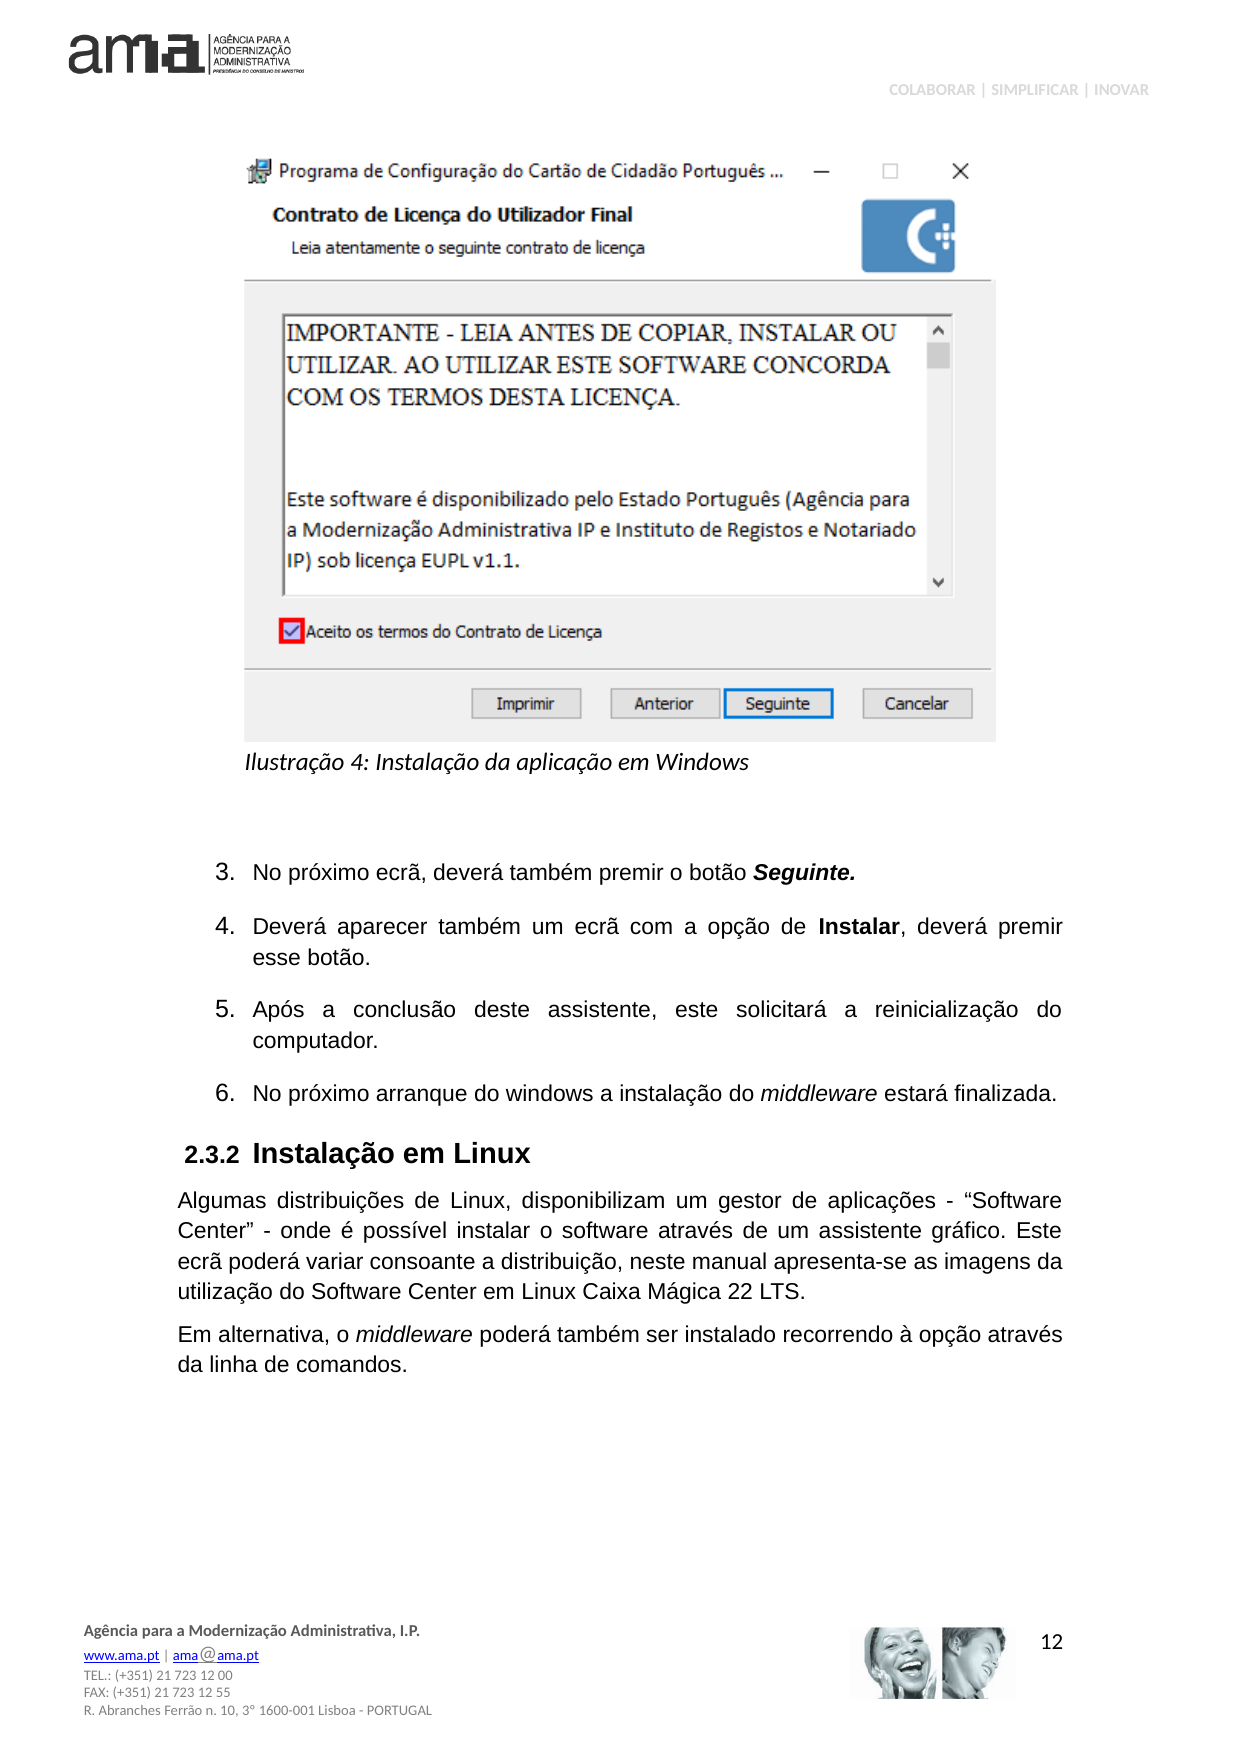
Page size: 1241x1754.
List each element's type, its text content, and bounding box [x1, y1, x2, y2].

picture [68, 34, 304, 75]
list No próximo arranque do windows a instalação do middleware estará finalizada. [215, 1078, 1063, 1107]
list Deverá aparecer também um ecrã com a opção de Instalar, deverá premir esse botão. [215, 911, 1063, 970]
text Algumas distribuições de Linux, disponibilizam um gestor de aplicações - “Software Center” - onde é possível instalar o software através de um assistente gráfico. Este ecrã poderá variar consoante a distribuição, neste manual apresenta-se as imagens da utilização do Software Center em Linux Caixa Mágica 22 LTS. [177, 1187, 1063, 1304]
list Após a conclusão deste assistente, este solicitará a reinicialização do computador. [215, 994, 1063, 1053]
subtitle Instalação em Linux [177, 1136, 1063, 1170]
picture [849, 1627, 1017, 1699]
text Em alternativa, o middleware poderá também ser instalado recorrendo à opção através da linha de comandos. [177, 1321, 1063, 1377]
text Ilustração 4: Instalação da aplicação em Windows [244, 742, 996, 776]
list No próximo ecrã, deverá também premir o botão Seguinte. [215, 857, 1063, 886]
picture [244, 153, 996, 742]
